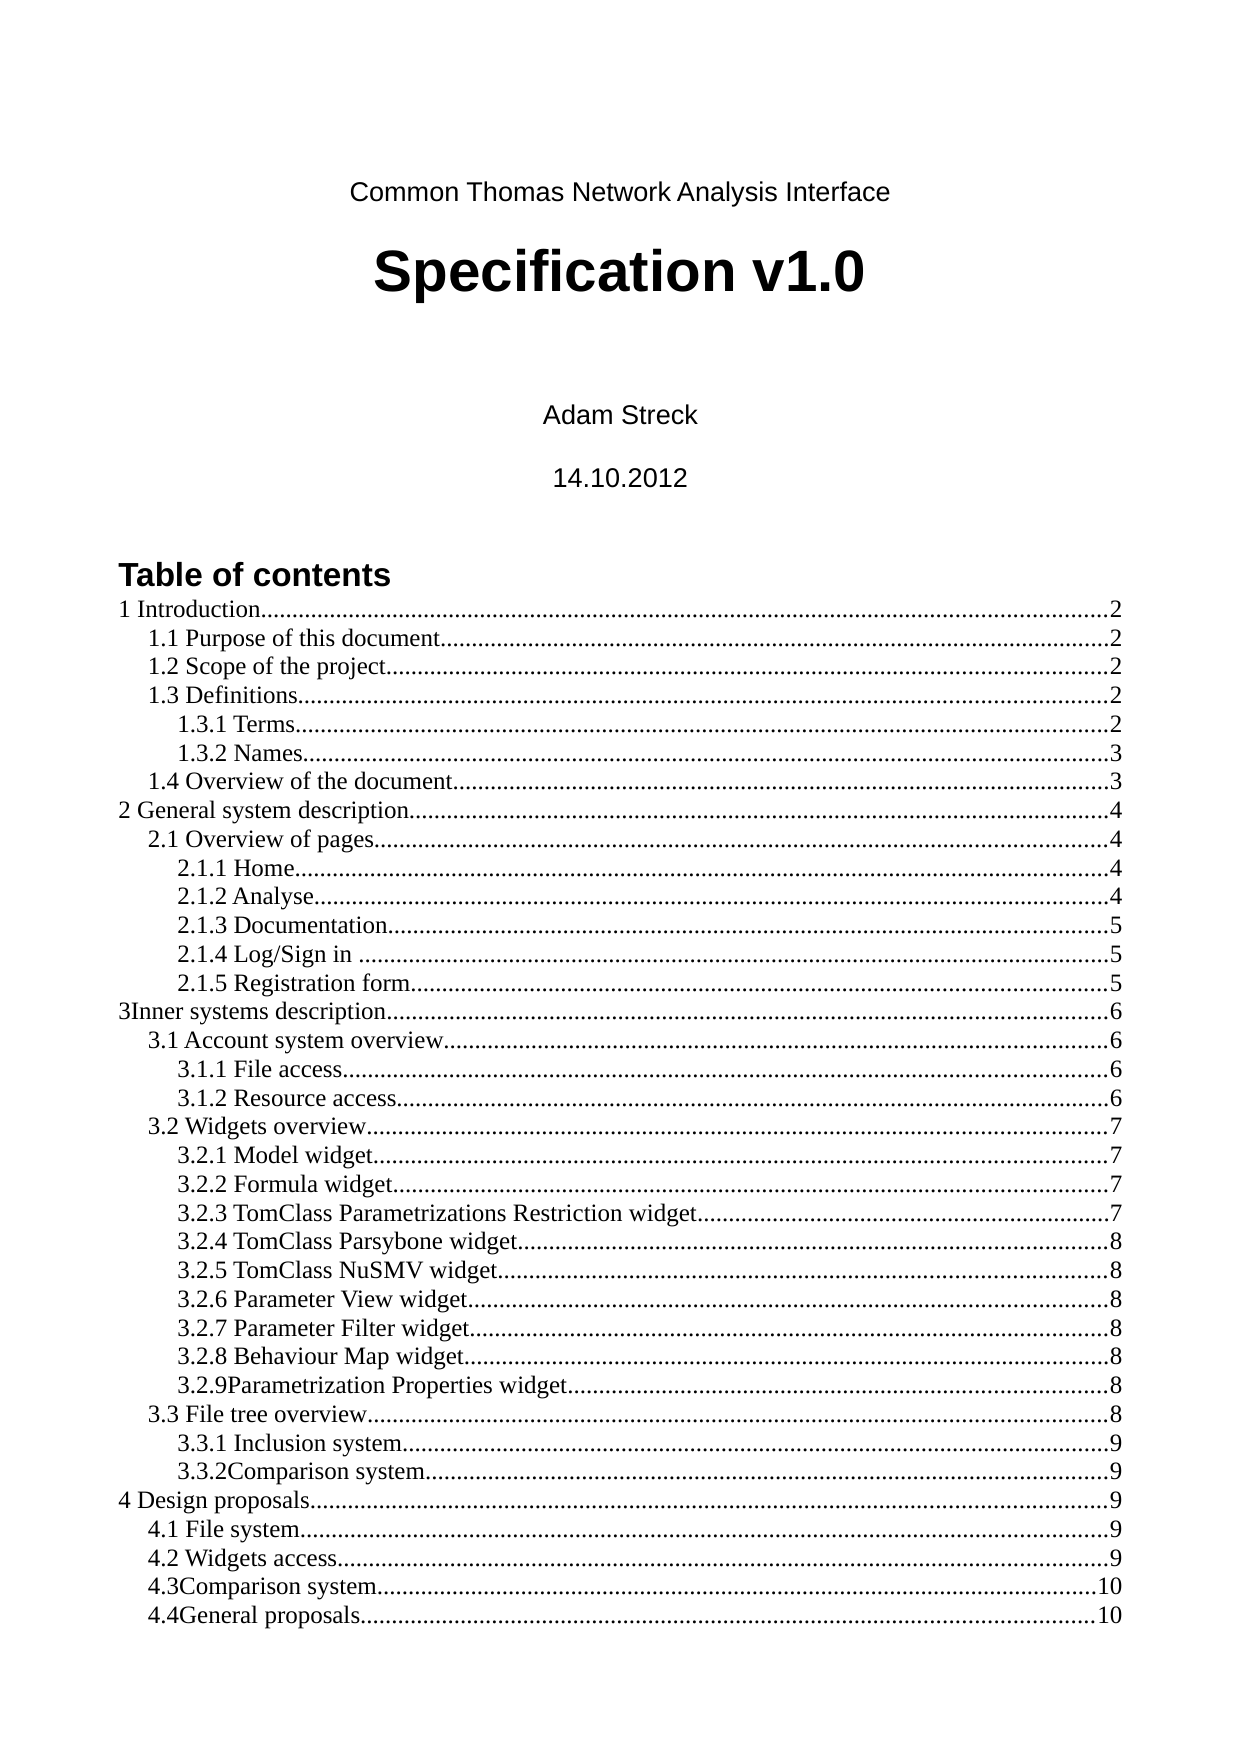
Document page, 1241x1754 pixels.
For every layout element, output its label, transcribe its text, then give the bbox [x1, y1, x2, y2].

text 3.2 Widgets overview 7 [148, 1111, 1122, 1140]
text 3.2.5 TomClass NuSMV widget 8 [177, 1255, 1122, 1284]
text 2.1.3 Documentation 5 [177, 910, 1122, 939]
text 3.2.7 Parameter Filter widget 8 [177, 1313, 1122, 1341]
text 3Inner systems description 6 [118, 996, 1122, 1025]
text 2.1.1 Home 4 [177, 853, 1122, 881]
text 4.4General proposals 10 [148, 1600, 1122, 1629]
text 3.3.1 Inclusion system 9 [177, 1428, 1122, 1456]
text 3.2.9Parametrization Properties widget 8 [177, 1370, 1122, 1399]
text 1.1 Purpose of this document 2 [148, 623, 1122, 651]
text 4.3Comparison system 10 [148, 1571, 1122, 1600]
text 3.2.1 Model widget 7 [177, 1140, 1122, 1169]
text 1.3.2 Names 3 [177, 738, 1122, 766]
text Common Thomas Network Analysis Interface [118, 176, 1122, 208]
subtitle Table of contents [118, 556, 1122, 594]
text 3.3.2Comparison system 9 [177, 1456, 1122, 1485]
text 1.4 Overview of the document 3 [148, 766, 1122, 795]
text 3.1 Account system overview 6 [148, 1025, 1122, 1054]
text 2.1 Overview of pages 4 [148, 824, 1122, 853]
text 2.1.5 Registration form 5 [177, 968, 1122, 996]
text 1.3 Definitions 2 [148, 680, 1122, 709]
text Adam Streck [118, 399, 1122, 431]
text 2 General system description 4 [118, 795, 1122, 824]
text 3.2.3 TomClass Parametrizations Restriction widget 7 [177, 1198, 1122, 1226]
text 4 Design proposals 9 [118, 1485, 1122, 1514]
text 4.1 File system 9 [148, 1514, 1122, 1543]
text 3.2.8 Behaviour Map widget 8 [177, 1341, 1122, 1370]
text 3.2.2 Formula widget 7 [177, 1169, 1122, 1198]
text 3.1.1 File access 6 [177, 1054, 1122, 1083]
text 1 Introduction 2 [118, 594, 1122, 623]
text 3.1.2 Resource access 6 [177, 1083, 1122, 1111]
text 4.2 Widgets access 9 [148, 1543, 1122, 1571]
text 3.3 File tree overview 8 [148, 1399, 1122, 1428]
text 14.10.2012 [118, 462, 1122, 493]
text 3.2.6 Parameter View widget 8 [177, 1284, 1122, 1313]
text Specification v1.0 [118, 236, 1122, 303]
text 3.2.4 TomClass Parsybone widget 8 [177, 1226, 1122, 1255]
text 1.2 Scope of the project 2 [148, 651, 1122, 680]
text 2.1.2 Analyse 4 [177, 881, 1122, 910]
text 1.3.1 Terms 2 [177, 709, 1122, 738]
text 2.1.4 Log/Sign in 5 [177, 939, 1122, 968]
